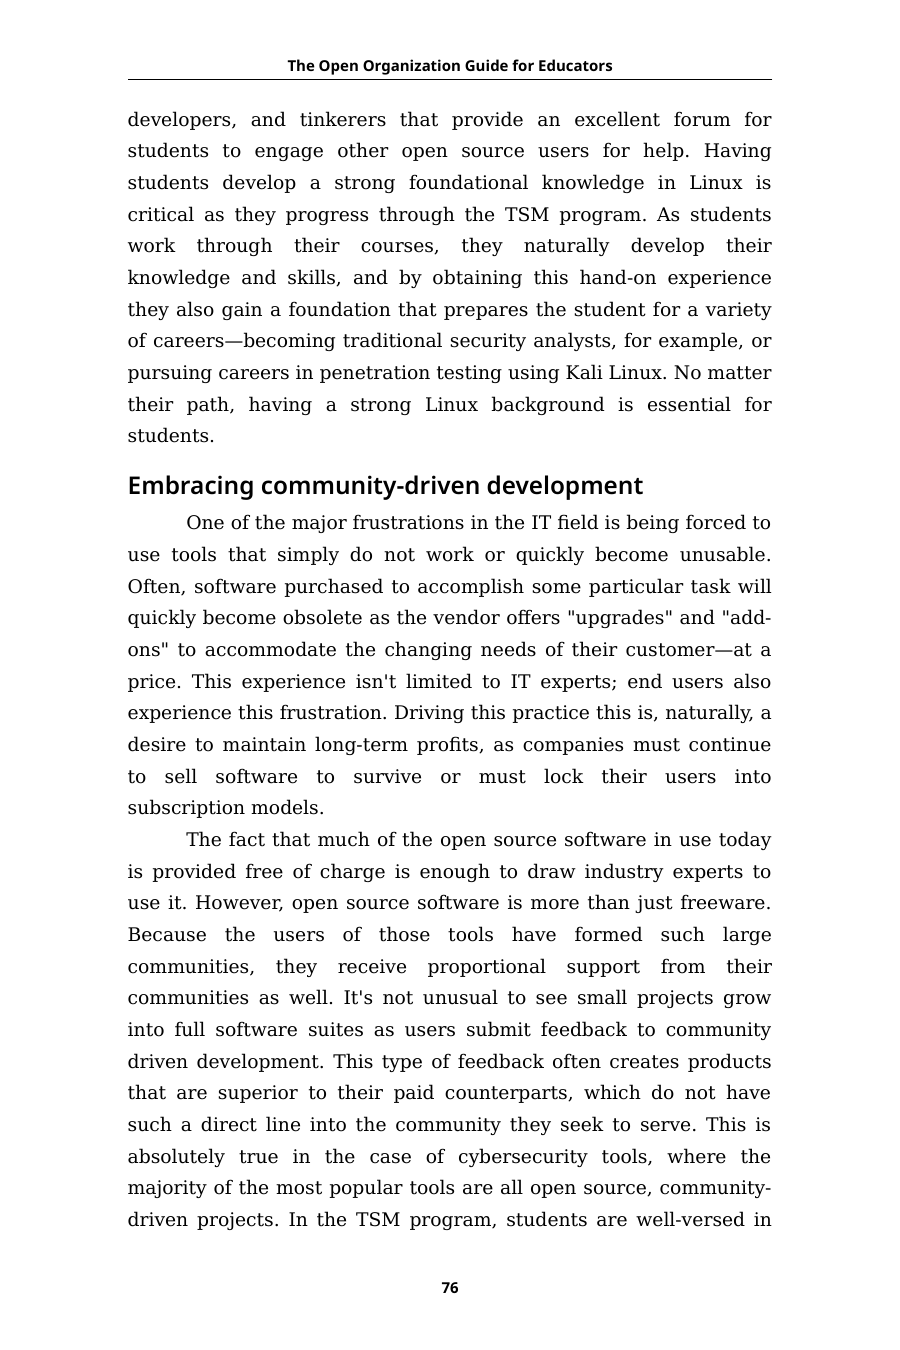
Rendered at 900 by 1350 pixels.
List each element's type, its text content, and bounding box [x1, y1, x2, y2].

text The fact that much of the open source software in use today is provided free of charge is enough to draw industry experts to use it. However, open source software is more than just freeware. Because the users of those tools have formed such large communities, they receive proportional support from their communities as well. It's not unusual to see small projects grow into full software suites as users submit feedback to community driven development. This type of feedback often creates products that are superior to their paid counterparts, which do not have such a direct line into the community they seek to serve. This is absolutely true in the case of cybersecurity tools, where the majority of the most popular tools are all open source, community-driven projects. In the TSM program, students are well-versed in [127, 829, 772, 1231]
text developers, and tinkerers that provide an excellent forum for students to engage other open source users for help. Having students develop a strong foundational knowledge in Linux is critical as they progress through the TSM program. As students work through their courses, they naturally develop their knowledge and skills, and by obtaining this hand-on experience they also gain a foundation that prepares the student for a variety of careers—becoming traditional security analysts, for example, or pursuing careers in penetration testing using Kali Linux. No matter their path, having a strong Linux background is essential for students. [127, 109, 772, 447]
text One of the major frustrations in the IT field is being forced to use tools that simply do not work or quickly become unusable. Often, software purchased to accomplish some particular task will quickly become obsolete as the vendor offers "upgrades" and "add-ons" to accommodate the changing needs of their customer—at a price. This experience isn't limited to IT experts; end users also experience this frustration. Driving this practice this is, naturally, a desire to maintain long-term profits, as companies must continue to sell software to survive or must lock their users into subscription models. [127, 512, 772, 819]
subtitle Embracing community-driven development [127, 472, 772, 500]
